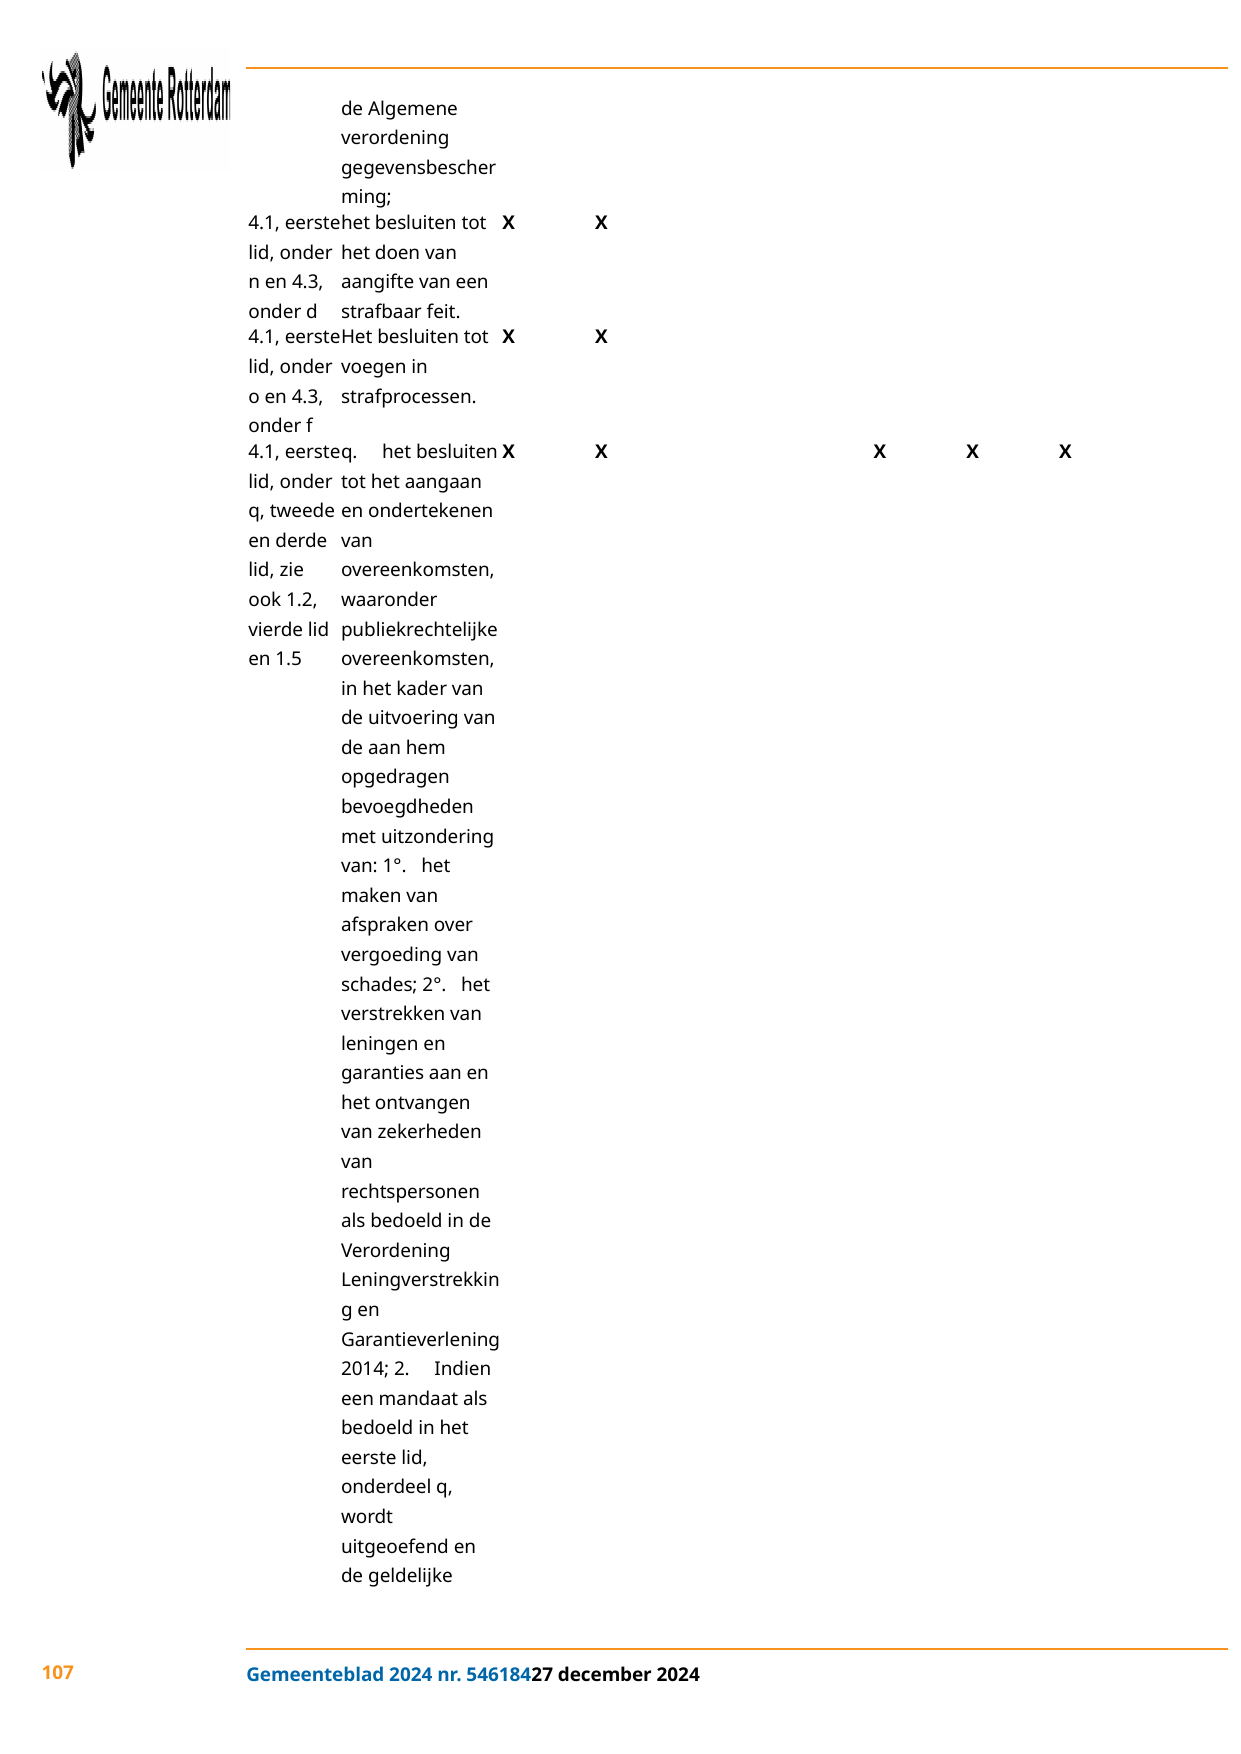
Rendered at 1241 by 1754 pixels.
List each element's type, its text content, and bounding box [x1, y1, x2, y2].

table_cell X [502, 438, 595, 1588]
table_cell X [595, 324, 688, 438]
table_cell 4.1, eerste lid, onder n en 4.3, onder d [248, 209, 341, 324]
table_cell [688, 324, 780, 438]
table_cell [873, 324, 966, 438]
table_cell [780, 209, 873, 324]
table_cell [688, 438, 780, 1588]
table_cell [966, 95, 1059, 209]
table_cell het besluiten tot het doen van aangifte van een strafbaar feit. [341, 209, 502, 324]
table_cell [873, 95, 966, 209]
table_cell X [595, 209, 688, 324]
table_cell X [873, 438, 966, 1588]
table_cell X [502, 324, 595, 438]
table_cell [502, 95, 595, 209]
table_cell q. het besluiten tot het aangaan en ondertekenen van overeenkomsten, waaronder publiekrechtelijke overeenkomsten, in het kader van de uitvoering van de aan hem opgedragen bevoegdheden met uitzondering van: 1°. het maken van afspraken over vergoeding van schades; 2°. het verstrekken van leningen en garanties aan en het ontvangen van zekerheden van rechtspersonen als bedoeld in de Verordening Leningverstrekking en Garantieverlening 2014; 2. Indien een mandaat als bedoeld in het eerste lid, onderdeel q, wordt uitgeoefend en de geldelijke [341, 438, 502, 1588]
table_cell 4.1, eerste lid, onder o en 4.3, onder f [248, 324, 341, 438]
table_cell [873, 209, 966, 324]
table_cell [1059, 209, 1152, 324]
table_cell [966, 324, 1059, 438]
table_cell X [595, 438, 688, 1588]
table_cell X [502, 209, 595, 324]
table_cell X [1059, 438, 1152, 1588]
table_cell [248, 95, 341, 209]
table_cell [780, 438, 873, 1588]
table_cell Het besluiten tot voegen in strafprocessen. [341, 324, 502, 438]
table_cell [1059, 95, 1152, 209]
table_cell de Algemene verordening gegevensbescherming; [341, 95, 502, 209]
table_cell [688, 95, 780, 209]
table_cell [780, 324, 873, 438]
table_cell X [966, 438, 1059, 1588]
table_cell [780, 95, 873, 209]
table_cell [595, 95, 688, 209]
table_cell [1059, 324, 1152, 438]
table_cell [688, 209, 780, 324]
table_cell [966, 209, 1059, 324]
picture [41, 47, 231, 172]
table_cell 4.1, eerste lid, onder q, tweede en derde lid, zie ook 1.2, vierde lid en 1.5 [248, 438, 341, 1588]
